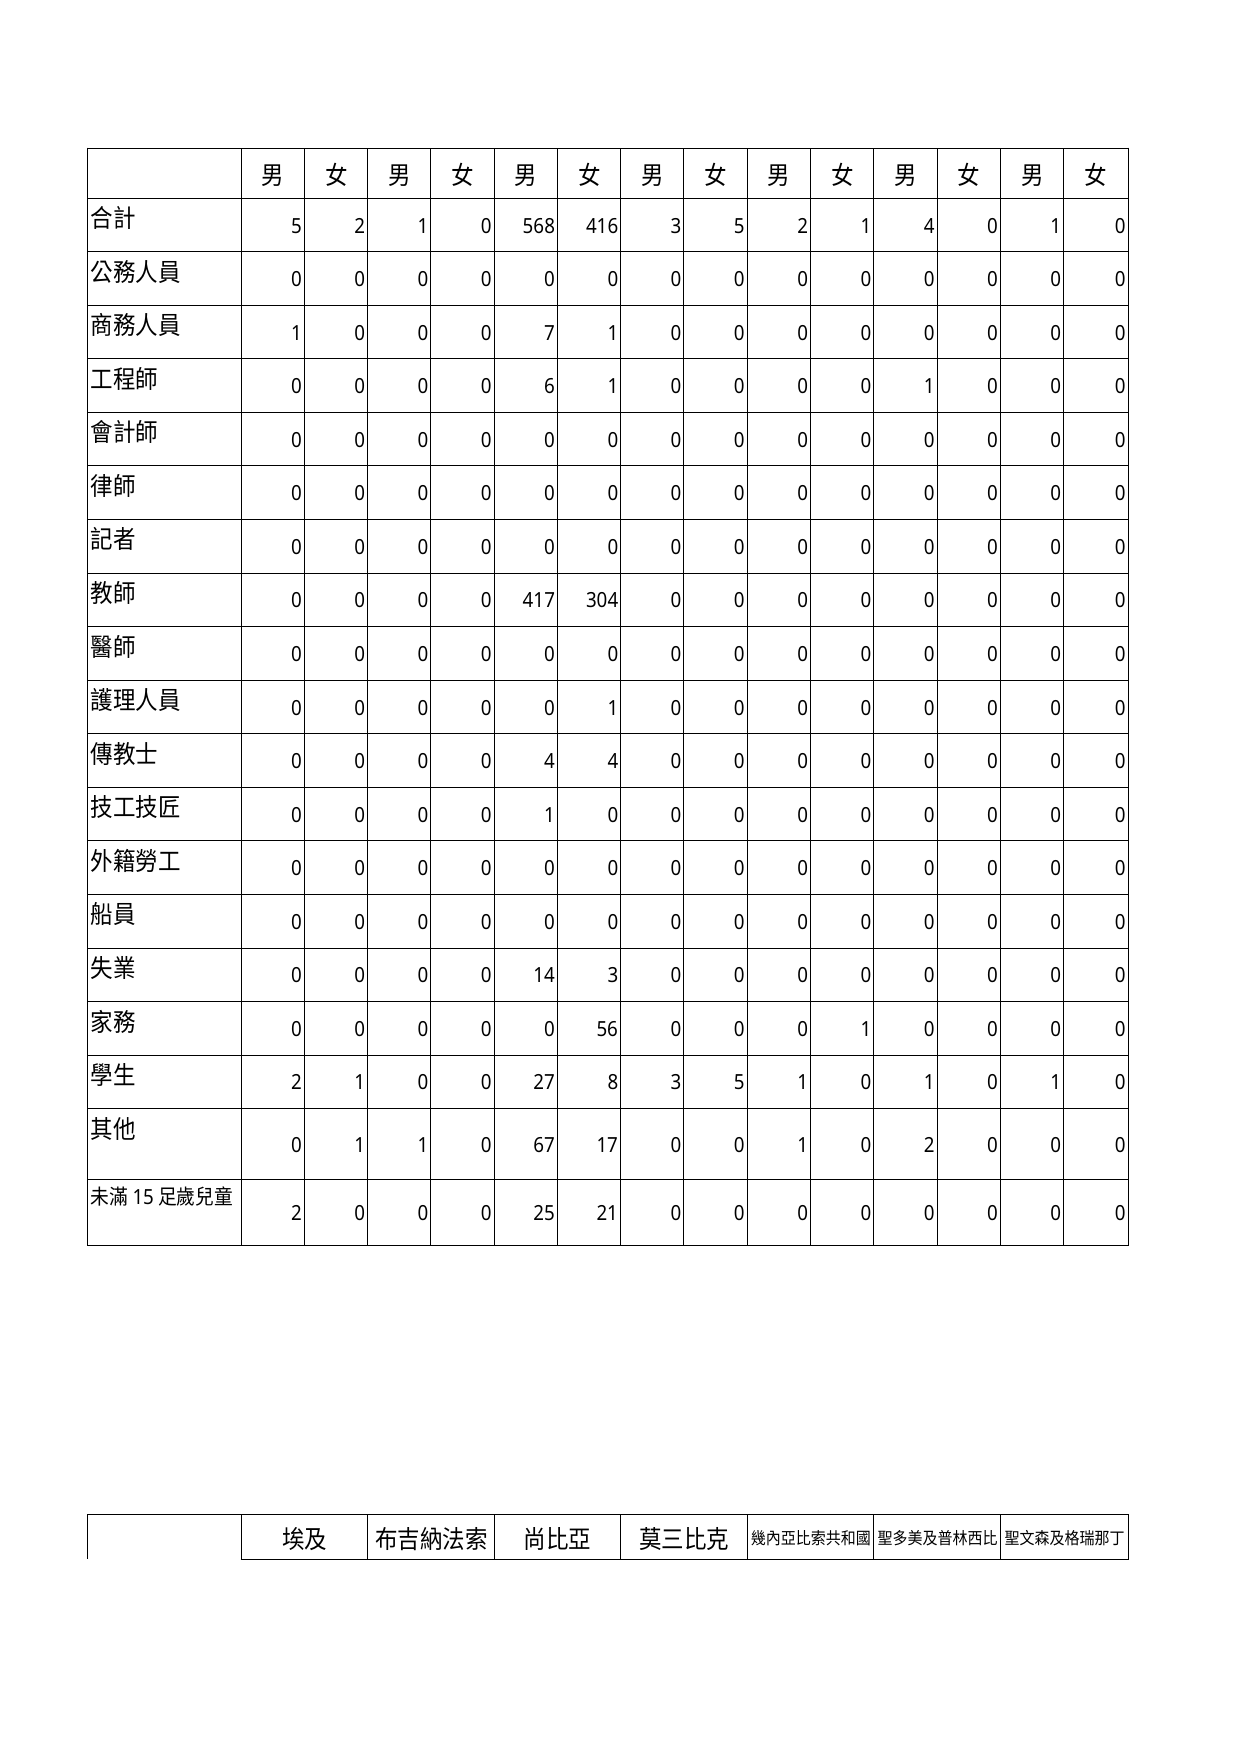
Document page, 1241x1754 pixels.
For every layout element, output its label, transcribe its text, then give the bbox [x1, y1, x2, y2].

table_cell 0 [242, 466, 304, 519]
table_cell 0 [305, 627, 367, 679]
table_cell 0 [431, 306, 494, 358]
table_cell 0 [305, 681, 367, 733]
table_cell 0 [811, 466, 873, 519]
table_cell 0 [305, 734, 367, 787]
table_cell 0 [748, 895, 810, 947]
table_cell 0 [684, 681, 747, 733]
table_cell 0 [431, 466, 494, 519]
table_cell 0 [684, 1109, 747, 1179]
table_cell 0 [431, 413, 494, 465]
table_cell 0 [811, 252, 873, 305]
table_cell 0 [368, 895, 430, 947]
table_cell 0 [558, 895, 620, 947]
table_cell 0 [811, 681, 873, 733]
table_cell 2 [748, 199, 810, 251]
table_cell 0 [368, 574, 430, 626]
table_cell 0 [684, 413, 747, 465]
table_cell 外籍勞工 [88, 841, 241, 894]
table_cell 0 [1001, 627, 1063, 679]
table_cell 0 [242, 520, 304, 572]
table_cell 0 [1001, 681, 1063, 733]
table_cell 0 [305, 841, 367, 894]
table_cell 0 [748, 841, 810, 894]
table_cell 1 [811, 199, 873, 251]
table_cell 0 [1001, 306, 1063, 358]
table_cell 護理人員 [88, 681, 241, 733]
table_cell 1 [242, 306, 304, 358]
table_cell 0 [938, 949, 1000, 1001]
table_cell 1 [305, 1056, 367, 1108]
table_cell 416 [558, 199, 620, 251]
table_cell 0 [1001, 1109, 1063, 1179]
table_cell 0 [242, 949, 304, 1001]
table_cell 56 [558, 1002, 620, 1054]
table_cell 0 [1064, 199, 1128, 251]
table_cell 0 [305, 895, 367, 947]
table_cell 0 [495, 895, 557, 947]
table_cell 0 [1064, 306, 1128, 358]
table_cell 0 [1064, 1002, 1128, 1054]
table_cell 0 [431, 734, 494, 787]
table_cell 0 [684, 841, 747, 894]
table_cell 0 [495, 1002, 557, 1054]
table_cell 0 [1064, 734, 1128, 787]
table_cell 0 [495, 252, 557, 305]
table_cell 0 [368, 788, 430, 840]
table_cell 568 [495, 199, 557, 251]
table_cell 0 [495, 627, 557, 679]
table_cell 0 [811, 359, 873, 412]
table_cell 0 [305, 1002, 367, 1054]
table_cell 0 [1001, 788, 1063, 840]
table_cell 0 [242, 413, 304, 465]
table_cell 1 [874, 359, 937, 412]
table_cell 未滿15足歲兒童 [88, 1180, 241, 1245]
table_cell 25 [495, 1180, 557, 1245]
table_cell 合計 [88, 199, 241, 251]
table_cell 0 [431, 841, 494, 894]
table_cell 0 [431, 1056, 494, 1108]
table_header 聖文森及格瑞那丁 [1001, 1515, 1128, 1559]
table_cell 0 [874, 520, 937, 572]
table_cell 0 [811, 1056, 873, 1108]
table_cell 0 [368, 413, 430, 465]
table_cell 女 [305, 149, 367, 198]
table_cell 0 [748, 359, 810, 412]
table_cell 0 [811, 574, 873, 626]
table_cell 記者 [88, 520, 241, 572]
table_cell 0 [874, 1002, 937, 1054]
table_cell 0 [1064, 949, 1128, 1001]
table_cell 5 [684, 1056, 747, 1108]
table_cell 0 [558, 520, 620, 572]
table_cell 0 [938, 895, 1000, 947]
table_cell 0 [368, 681, 430, 733]
table_cell 0 [558, 788, 620, 840]
table_cell 0 [938, 681, 1000, 733]
table_cell 0 [495, 681, 557, 733]
table_cell 0 [495, 841, 557, 894]
table_cell 2 [242, 1056, 304, 1108]
table_cell 3 [621, 199, 683, 251]
table_cell 0 [242, 841, 304, 894]
table_cell 0 [684, 788, 747, 840]
table_header 莫三比克 [621, 1515, 747, 1559]
table_cell 6 [495, 359, 557, 412]
table_cell 0 [938, 1109, 1000, 1179]
table_cell 女 [1064, 149, 1128, 198]
table_cell 0 [811, 734, 873, 787]
table_cell 0 [874, 841, 937, 894]
table_cell 0 [684, 520, 747, 572]
table_cell 0 [874, 949, 937, 1001]
table_cell 公務人員 [88, 252, 241, 305]
table_cell 0 [431, 1002, 494, 1054]
table_cell 1 [368, 1109, 430, 1179]
table_cell 0 [431, 520, 494, 572]
table_cell 0 [1001, 949, 1063, 1001]
table_cell 0 [748, 252, 810, 305]
table_cell 0 [242, 1002, 304, 1054]
table_cell 0 [1064, 627, 1128, 679]
table_cell 0 [368, 1056, 430, 1108]
table_cell 5 [242, 199, 304, 251]
table_cell 0 [1001, 1002, 1063, 1054]
table_cell 27 [495, 1056, 557, 1108]
table_cell 男 [621, 149, 683, 198]
table_cell 0 [748, 574, 810, 626]
table_cell 1 [748, 1109, 810, 1179]
table_cell 1 [811, 1002, 873, 1054]
table_cell 0 [1001, 1180, 1063, 1245]
table_cell 0 [305, 520, 367, 572]
table_cell 14 [495, 949, 557, 1001]
table_cell 0 [874, 252, 937, 305]
table_cell 船員 [88, 895, 241, 947]
table_cell 8 [558, 1056, 620, 1108]
table_cell 0 [1001, 574, 1063, 626]
table_cell 0 [1001, 413, 1063, 465]
table_cell 0 [242, 788, 304, 840]
table_cell 學生 [88, 1056, 241, 1108]
table_cell 0 [431, 949, 494, 1001]
table_cell 0 [748, 466, 810, 519]
table_cell 0 [874, 734, 937, 787]
table_cell 0 [621, 359, 683, 412]
table_cell 男 [874, 149, 937, 198]
table_cell 0 [368, 841, 430, 894]
table_cell 0 [1064, 466, 1128, 519]
table_cell 女 [811, 149, 873, 198]
table_cell 0 [684, 359, 747, 412]
table_cell 0 [748, 681, 810, 733]
table_cell 0 [431, 1180, 494, 1245]
table_cell 0 [811, 895, 873, 947]
table_cell 0 [938, 466, 1000, 519]
table_cell 1 [368, 199, 430, 251]
table_cell 0 [811, 627, 873, 679]
table_cell 0 [1001, 252, 1063, 305]
table_cell 2 [305, 199, 367, 251]
table_cell 0 [1001, 466, 1063, 519]
table_cell 0 [684, 306, 747, 358]
table_cell 0 [684, 252, 747, 305]
table_cell 1 [1001, 199, 1063, 251]
table_cell 醫師 [88, 627, 241, 679]
table_cell 商務人員 [88, 306, 241, 358]
table_cell 女 [684, 149, 747, 198]
table_cell 0 [1064, 252, 1128, 305]
table_cell 0 [748, 788, 810, 840]
table_header 幾內亞比索共和國 [748, 1515, 873, 1559]
table_cell 0 [621, 949, 683, 1001]
table_cell 0 [1064, 1109, 1128, 1179]
table_cell 0 [242, 359, 304, 412]
table_cell 3 [621, 1056, 683, 1108]
table_cell 0 [938, 1180, 1000, 1245]
table_cell 0 [938, 199, 1000, 251]
table_cell 1 [874, 1056, 937, 1108]
table_cell 0 [1001, 895, 1063, 947]
table_cell 0 [1064, 359, 1128, 412]
table_cell 0 [1001, 734, 1063, 787]
table_cell 5 [684, 199, 747, 251]
table_cell 0 [242, 734, 304, 787]
table_cell 0 [1064, 841, 1128, 894]
table_cell 0 [368, 627, 430, 679]
table_cell 0 [938, 574, 1000, 626]
table_cell 0 [431, 252, 494, 305]
table_cell 0 [305, 359, 367, 412]
table_cell 0 [368, 359, 430, 412]
table_cell 0 [1064, 895, 1128, 947]
table_cell 0 [621, 520, 683, 572]
table_cell 4 [558, 734, 620, 787]
table_cell 0 [748, 306, 810, 358]
table_cell 0 [621, 734, 683, 787]
table_cell 0 [874, 466, 937, 519]
table_cell 0 [811, 520, 873, 572]
table_cell 0 [621, 306, 683, 358]
table_cell 0 [242, 681, 304, 733]
table_cell 0 [305, 1180, 367, 1245]
table_cell 會計師 [88, 413, 241, 465]
table_cell 0 [684, 466, 747, 519]
table_cell 失業 [88, 949, 241, 1001]
table_cell 0 [495, 520, 557, 572]
table_cell 傳教士 [88, 734, 241, 787]
table_cell 0 [1001, 359, 1063, 412]
table_cell 0 [431, 199, 494, 251]
table_cell 0 [874, 627, 937, 679]
table_cell 1 [748, 1056, 810, 1108]
table_cell 0 [811, 1180, 873, 1245]
table_cell 0 [874, 574, 937, 626]
table_cell 2 [874, 1109, 937, 1179]
table_cell 0 [748, 1002, 810, 1054]
table_cell 律師 [88, 466, 241, 519]
table_cell 0 [938, 306, 1000, 358]
table_cell 0 [748, 413, 810, 465]
table_cell 0 [305, 466, 367, 519]
table_cell 0 [621, 252, 683, 305]
table_cell 0 [874, 1180, 937, 1245]
table_cell 0 [368, 306, 430, 358]
table_header 尚比亞 [495, 1515, 620, 1559]
table_cell 0 [811, 788, 873, 840]
table_cell 0 [874, 788, 937, 840]
table_cell 男 [495, 149, 557, 198]
table_cell 17 [558, 1109, 620, 1179]
table_cell 0 [305, 306, 367, 358]
table_cell 0 [938, 841, 1000, 894]
table_cell 0 [684, 949, 747, 1001]
table_header 布吉納法索 [368, 1515, 494, 1559]
table_cell 家務 [88, 1002, 241, 1054]
table_cell 0 [558, 413, 620, 465]
table_cell 0 [938, 359, 1000, 412]
table_cell 0 [305, 949, 367, 1001]
table_cell 教師 [88, 574, 241, 626]
table_cell 417 [495, 574, 557, 626]
table_cell 7 [495, 306, 557, 358]
table_cell 0 [1064, 520, 1128, 572]
table_cell 0 [305, 413, 367, 465]
table_cell 0 [242, 627, 304, 679]
table_cell 0 [621, 681, 683, 733]
table_cell 0 [558, 841, 620, 894]
table_cell 4 [495, 734, 557, 787]
table_cell 其他 [88, 1109, 241, 1179]
table_cell 0 [748, 520, 810, 572]
table_cell 0 [1064, 1056, 1128, 1108]
table_header 埃及 [242, 1515, 367, 1559]
table_cell 男 [368, 149, 430, 198]
table_cell 0 [1001, 520, 1063, 572]
table_header 聖多美及普林西比 [874, 1515, 1000, 1559]
table_cell 男 [748, 149, 810, 198]
table_cell 0 [1064, 1180, 1128, 1245]
table_cell 0 [621, 574, 683, 626]
table_cell 0 [368, 466, 430, 519]
table_cell 0 [431, 574, 494, 626]
table_cell 0 [368, 949, 430, 1001]
table_cell 0 [621, 1180, 683, 1245]
table_cell 0 [748, 949, 810, 1001]
table_cell 2 [242, 1180, 304, 1245]
table_cell 0 [431, 895, 494, 947]
table_cell 0 [558, 252, 620, 305]
table_cell 304 [558, 574, 620, 626]
table_cell 0 [1001, 841, 1063, 894]
table_cell 0 [368, 1002, 430, 1054]
table_cell 0 [242, 895, 304, 947]
table_cell 0 [938, 788, 1000, 840]
table_cell 0 [1064, 413, 1128, 465]
table_cell 0 [242, 252, 304, 305]
table_cell 0 [242, 1109, 304, 1179]
table_cell 0 [684, 1002, 747, 1054]
table_cell 0 [811, 413, 873, 465]
table_cell 0 [368, 734, 430, 787]
table_cell 0 [874, 306, 937, 358]
table_cell 0 [1064, 788, 1128, 840]
table_cell 技工技匠 [88, 788, 241, 840]
table_cell 0 [495, 466, 557, 519]
table_cell 1 [558, 306, 620, 358]
table_cell 0 [748, 1180, 810, 1245]
table_cell 女 [558, 149, 620, 198]
table_cell 0 [684, 627, 747, 679]
table_cell 67 [495, 1109, 557, 1179]
table_cell 0 [874, 681, 937, 733]
table_cell 0 [305, 574, 367, 626]
table_cell 0 [305, 788, 367, 840]
table_header [88, 1515, 241, 1559]
table_cell 0 [558, 627, 620, 679]
table_cell 0 [495, 413, 557, 465]
table_cell 0 [1064, 574, 1128, 626]
table_cell 1 [495, 788, 557, 840]
table_cell 0 [431, 788, 494, 840]
table_cell 0 [431, 681, 494, 733]
table_cell 0 [938, 520, 1000, 572]
table_cell 0 [938, 1056, 1000, 1108]
table_cell 男 [1001, 149, 1063, 198]
table_cell 0 [811, 949, 873, 1001]
table_cell 0 [811, 306, 873, 358]
table_cell 0 [938, 627, 1000, 679]
table_header [88, 149, 241, 198]
table_cell 0 [621, 466, 683, 519]
table_cell 女 [431, 149, 494, 198]
table_cell 1 [1001, 1056, 1063, 1108]
table_cell 0 [242, 574, 304, 626]
table_cell 0 [431, 1109, 494, 1179]
table_cell 0 [684, 1180, 747, 1245]
table_cell 0 [621, 1002, 683, 1054]
table_cell 0 [368, 252, 430, 305]
table_cell 0 [938, 413, 1000, 465]
table_cell 女 [938, 149, 1000, 198]
table_cell 0 [748, 734, 810, 787]
table_cell 0 [874, 413, 937, 465]
table_cell 0 [431, 627, 494, 679]
table_cell 0 [938, 252, 1000, 305]
table_cell 0 [621, 1109, 683, 1179]
table_cell 0 [621, 413, 683, 465]
table_cell 0 [684, 734, 747, 787]
table_cell 0 [621, 788, 683, 840]
table_cell 0 [368, 1180, 430, 1245]
table_cell 0 [621, 841, 683, 894]
table_cell 0 [684, 574, 747, 626]
table_cell 4 [874, 199, 937, 251]
table_cell 1 [305, 1109, 367, 1179]
table_cell 3 [558, 949, 620, 1001]
table_cell 0 [1064, 681, 1128, 733]
table_cell 21 [558, 1180, 620, 1245]
table_cell 0 [938, 734, 1000, 787]
table_cell 0 [748, 627, 810, 679]
table_cell 1 [558, 359, 620, 412]
table_cell 0 [431, 359, 494, 412]
table_cell 男 [242, 149, 304, 198]
table_cell 0 [874, 895, 937, 947]
table_cell 0 [621, 895, 683, 947]
table_cell 0 [938, 1002, 1000, 1054]
table_cell 工程師 [88, 359, 241, 412]
table_cell 1 [558, 681, 620, 733]
table_cell 0 [811, 1109, 873, 1179]
table_cell 0 [621, 627, 683, 679]
table_cell 0 [558, 466, 620, 519]
table_cell 0 [684, 895, 747, 947]
table_cell 0 [305, 252, 367, 305]
table_cell 0 [368, 520, 430, 572]
table_cell 0 [811, 841, 873, 894]
